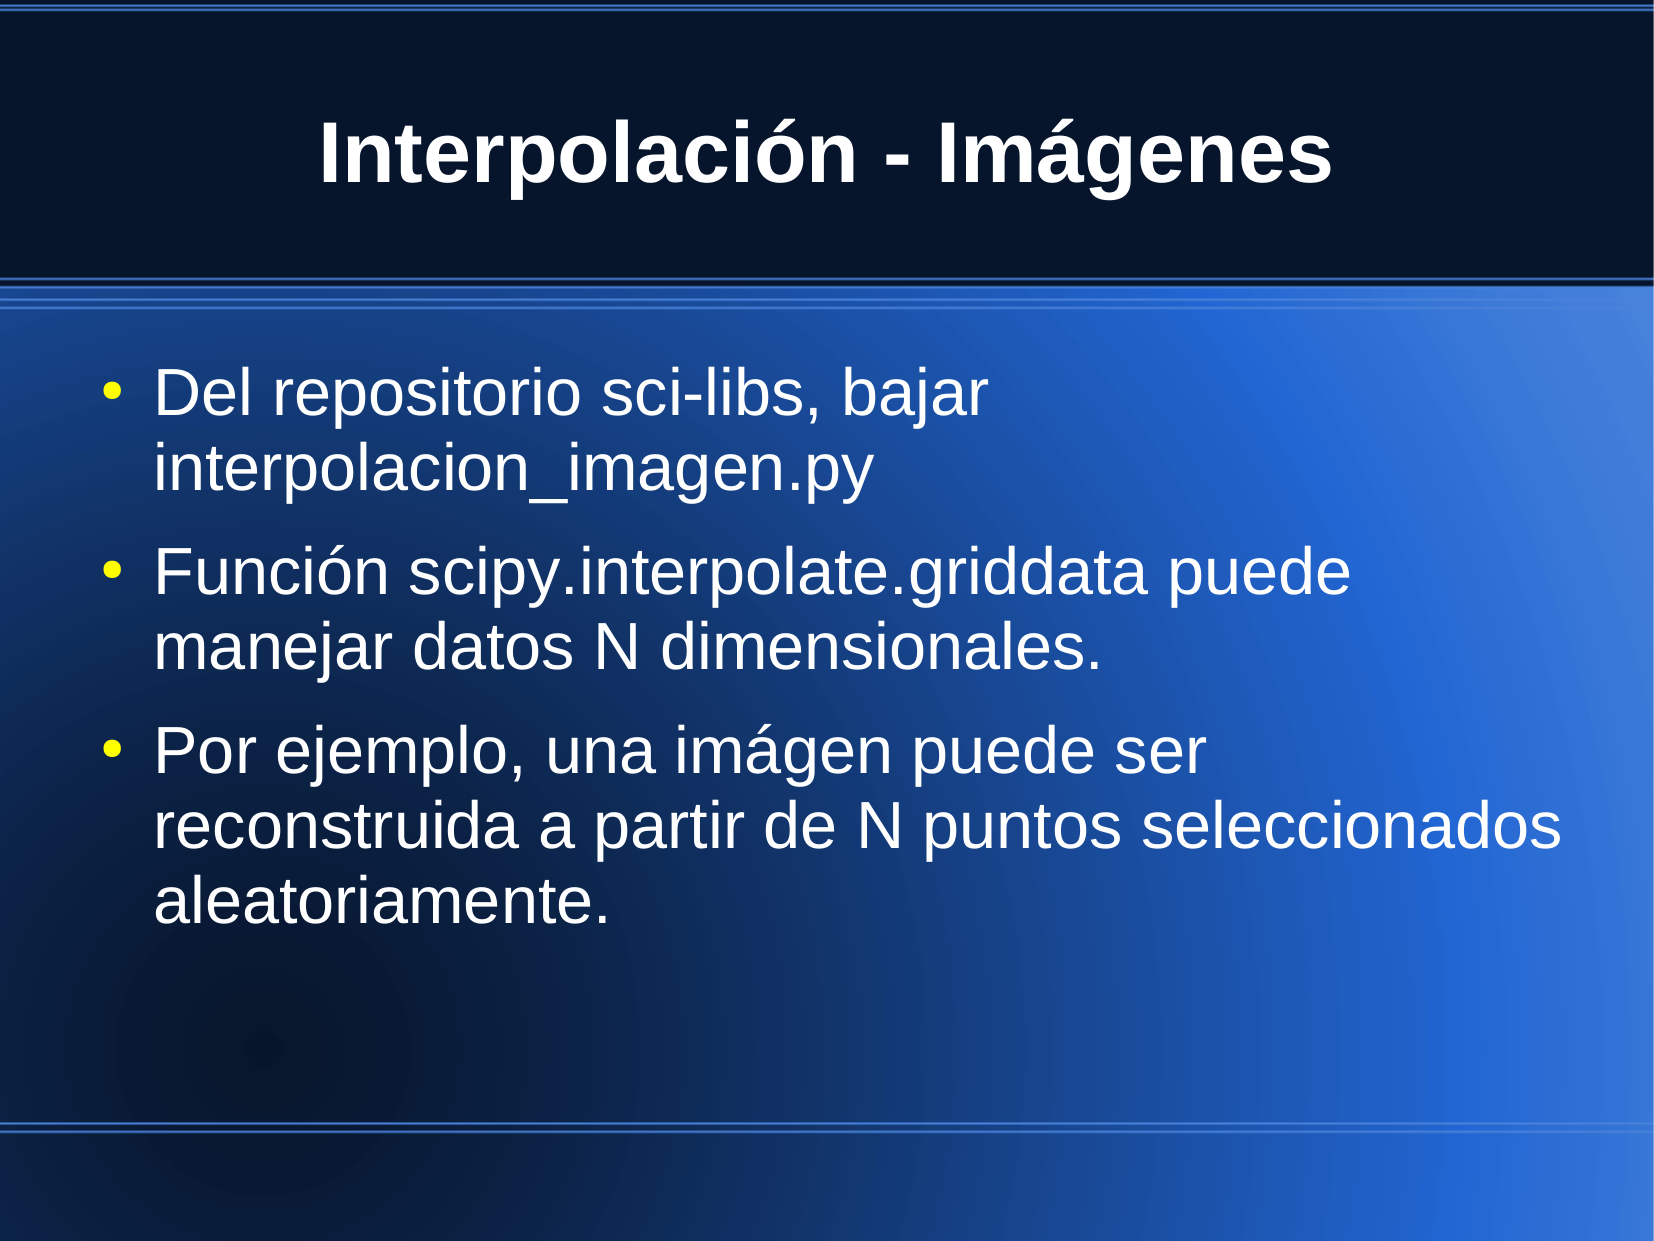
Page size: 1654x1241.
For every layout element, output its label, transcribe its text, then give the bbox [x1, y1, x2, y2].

title Interpolación - Imágenes [82, 49, 1571, 257]
list Del repositorio sci-libs, bajar interpolacion_imagen.py Función scipy.interpolate.griddata puede manejar datos N dimensionales. Por ejemplo, una imágen puede ser reconstruida a partir de N puntos seleccionados aleatoriamente. [82, 355, 1571, 1075]
picture [0, 0, 1654, 1241]
